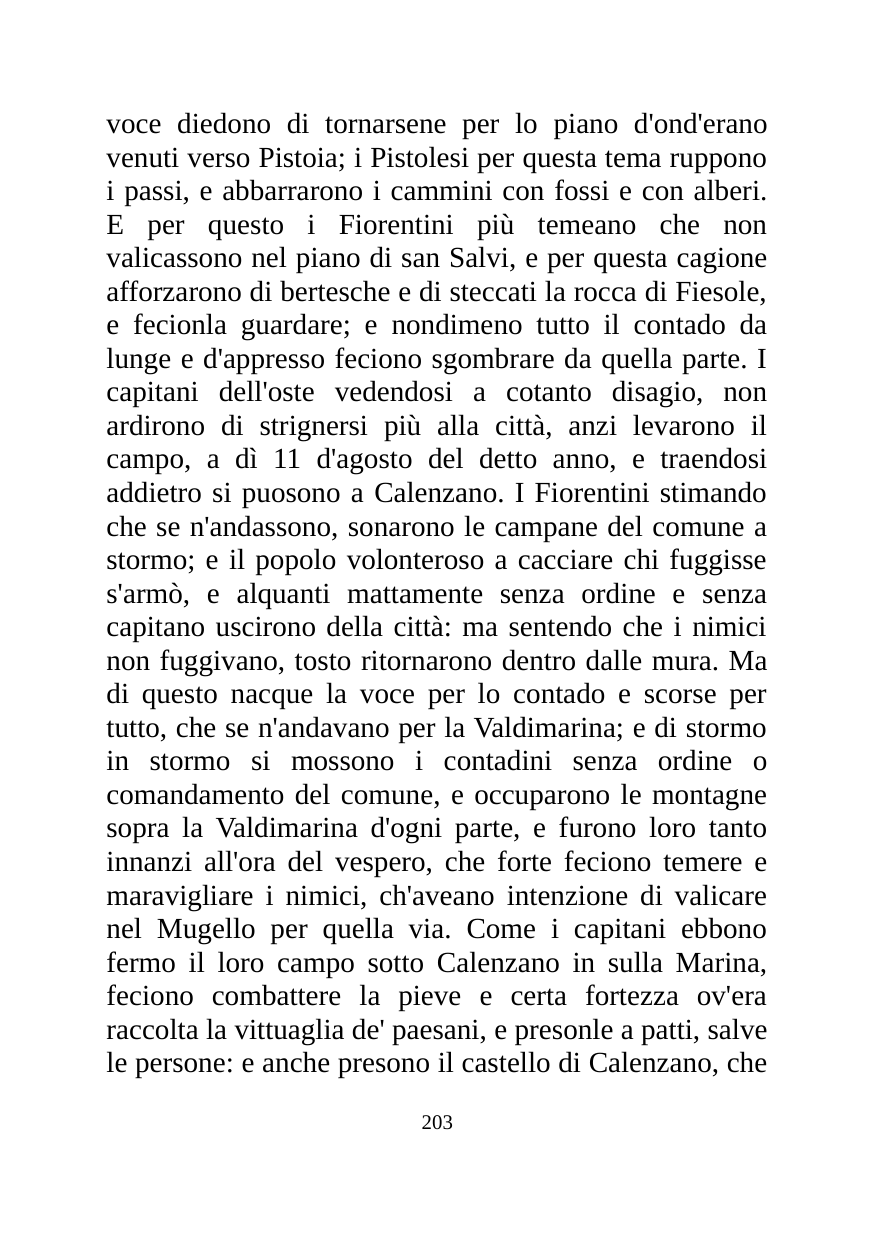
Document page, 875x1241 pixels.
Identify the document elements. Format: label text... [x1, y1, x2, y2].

text voce diedono di tornarsene per lo piano d'ond'erano venuti verso Pistoia; i Pistolesi per questa tema ruppono i passi, e abbarrarono i cammini con fossi e con alberi. E per questo i Fiorentini più temeano che non valicassono nel piano di san Salvi, e per questa cagione afforzarono di bertesche e di steccati la rocca di Fiesole, e fecionla guardare; e nondimeno tutto il contado da lunge e d'appresso feciono sgombrare da quella parte. I capitani dell'oste vedendosi a cotanto disagio, non ardirono di strignersi più alla città, anzi levarono il campo, a dì 11 d'agosto del detto anno, e traendosi addietro si puosono a Calenzano. I Fiorentini stimando che se n'andassono, sonarono le campane del comune a stormo; e il popolo volonteroso a cacciare chi fuggisse s'armò, e alquanti mattamente senza ordine e senza capitano uscirono della città: ma sentendo che i nimici non fuggivano, tosto ritornarono dentro dalle mura. Ma di questo nacque la voce per lo contado e scorse per tutto, che se n'andavano per la Valdimarina; e di stormo in stormo si mossono i contadini senza ordine o comandamento del comune, e occuparono le montagne sopra la Valdimarina d'ogni parte, e furono loro tanto innanzi all'ora del vespero, che forte feciono temere e maravigliare i nimici, ch'aveano intenzione di valicare nel Mugello per quella via. Come i capitani ebbono fermo il loro campo sotto Calenzano in sulla Marina, feciono combattere la pieve e certa fortezza ov'era raccolta la vittuaglia de' paesani, e presonle a patti, salve le persone: e anche presono il castello di Calenzano, che [106, 106, 768, 1079]
